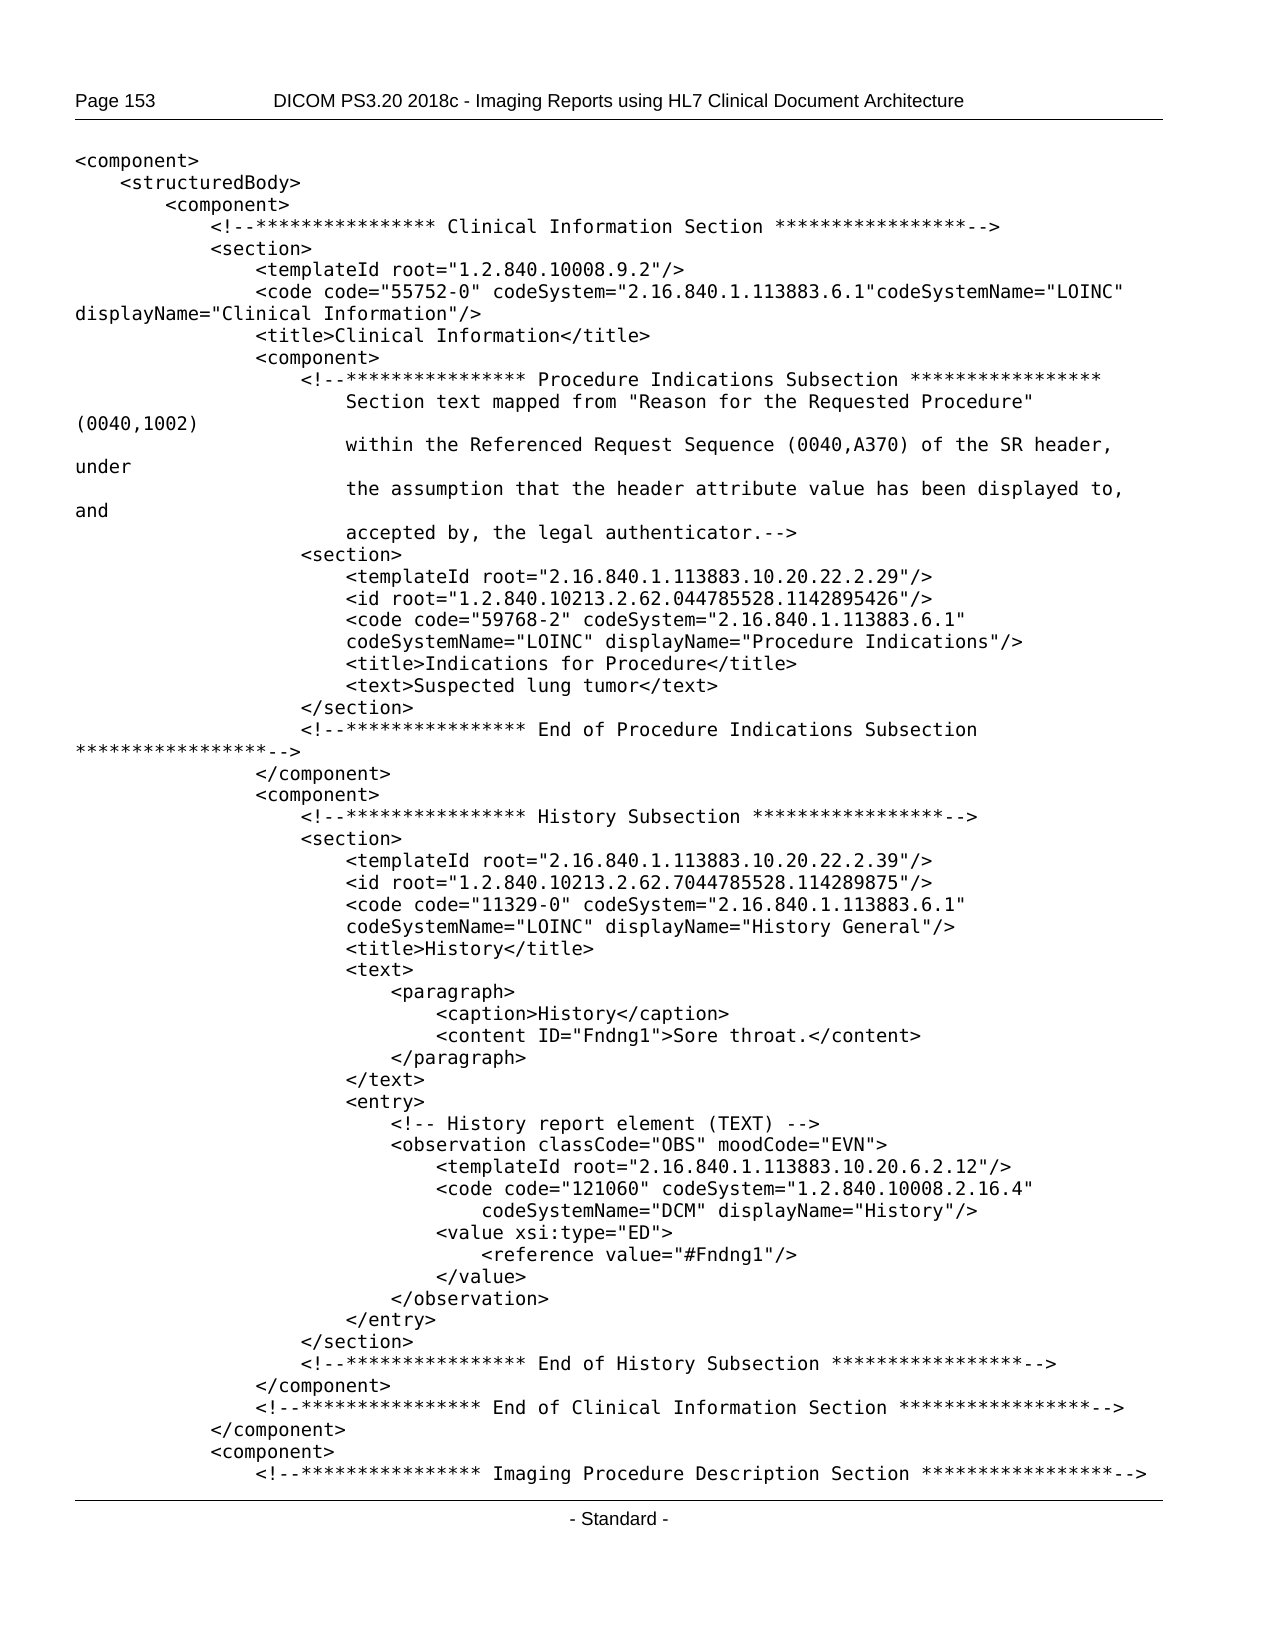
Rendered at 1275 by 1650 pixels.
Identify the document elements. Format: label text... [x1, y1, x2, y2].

text <component> <structuredBody> <component> <!--**************** Clinical Information Section *****************--> <section> <templateId root="1.2.840.10008.9.2"/> <code code="55752-0" codeSystem="2.16.840.1.113883.6.1"codeSystemName="LOINC" displayName="Clinical Information"/> <title>Clinical Information</title> <component> <!--**************** Procedure Indications Subsection ***************** Section text mapped from "Reason for the Requested Procedure" (0040,1002) within the Referenced Request Sequence (0040,A370) of the SR header, under the assumption that the header attribute value has been displayed to, and accepted by, the legal authenticator.--> <section> <templateId root="2.16.840.1.113883.10.20.22.2.29"/> <id root="1.2.840.10213.2.62.044785528.1142895426"/> <code code="59768-2" codeSystem="2.16.840.1.113883.6.1" codeSystemName="LOINC" displayName="Procedure Indications"/> <title>Indications for Procedure</title> <text>Suspected lung tumor</text> </section> <!--**************** End of Procedure Indications Subsection *****************--> </component> <component> <!--**************** History Subsection *****************--> <section> <templateId root="2.16.840.1.113883.10.20.22.2.39"/> <id root="1.2.840.10213.2.62.7044785528.114289875"/> <code code="11329-0" codeSystem="2.16.840.1.113883.6.1" codeSystemName="LOINC" displayName="History General"/> <title>History</title> <text> <paragraph> <caption>History</caption> <content ID="Fndng1">Sore throat.</content> </paragraph> </text> <entry> <!-- History report element (TEXT) --> <observation classCode="OBS" moodCode="EVN"> <templateId root="2.16.840.1.113883.10.20.6.2.12"/> <code code="121060" codeSystem="1.2.840.10008.2.16.4" codeSystemName="DCM" displayName="History"/> <value xsi:type="ED"> <reference value="#Fndng1"/> </value> </observation> </entry> </section> <!--**************** End of History Subsection *****************--> </component> <!--**************** End of Clinical Information Section *****************--> </component> <component> <!--**************** Imaging Procedure Description Section *****************--> [75, 150, 1162, 1484]
